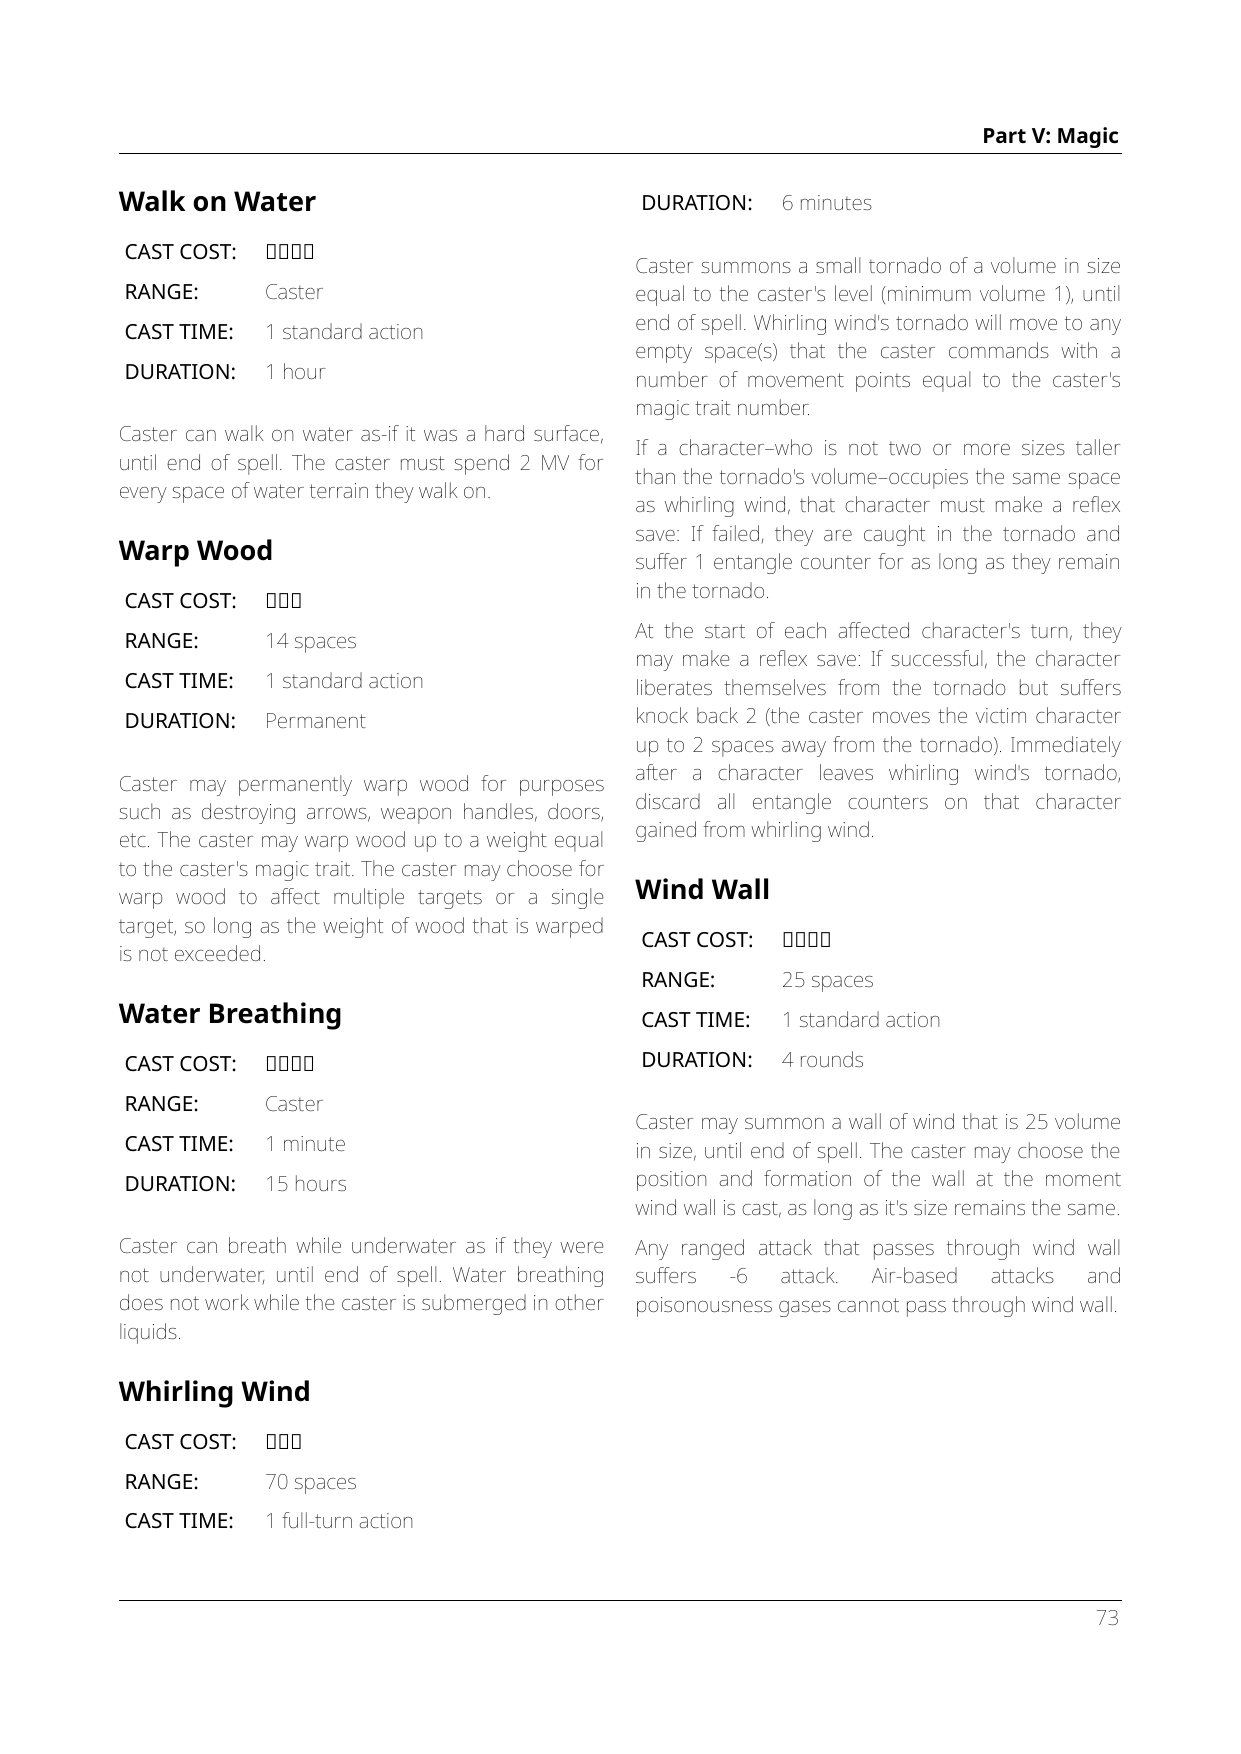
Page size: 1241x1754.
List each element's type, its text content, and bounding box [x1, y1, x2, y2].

table_cell RANGE: [119, 1461, 259, 1501]
table_cell 70 spaces [259, 1461, 605, 1501]
table_cell DURATION: [119, 700, 259, 740]
text Warp Wood [118, 532, 605, 569]
text Any ranged attack that passes through wind wall suffers -6 attack. Air-based attacks and poisonousness gases cannot pass through wind wall. [635, 1233, 1122, 1318]
table_cell 25 spaces [776, 959, 1122, 999]
table_cell 1 standard action [259, 660, 605, 700]
table_header  [776, 920, 1122, 959]
table_cell Permanent [259, 700, 605, 740]
table_cell CAST TIME: [119, 311, 259, 351]
table_header  [259, 1421, 605, 1461]
table_header CAST COST: [119, 1044, 259, 1083]
table_cell 1 standard action [259, 311, 605, 351]
text Whirling Wind [118, 1372, 605, 1409]
table_cell CAST TIME: [119, 1123, 259, 1163]
table_cell 1 full-turn action [259, 1501, 605, 1541]
table_cell DURATION: [635, 183, 776, 222]
table_cell DURATION: [119, 1163, 259, 1203]
table_cell CAST TIME: [635, 999, 776, 1039]
table_cell 15 hours [259, 1163, 605, 1203]
text At the start of each affected character's turn, they may make a reflex save: If successful, the character liberates themselves from the tornado but suffers knock back 2 (the caster moves the victim character up to 2 spaces away from the tornado). Immediately after a character leaves whirling wind's tornado, discard all entangle counters on that character gained from whirling wind. [635, 616, 1122, 844]
text Walk on Water [118, 183, 605, 219]
table_cell CAST TIME: [119, 660, 259, 700]
table_cell RANGE: [119, 271, 259, 311]
table_cell 1 minute [259, 1123, 605, 1163]
text If a character–who is not two or more sizes taller than the tornado's volume–occupies the same space as whirling wind, that character must make a reflex save: If failed, they are caught in the tornado and suffer 1 entangle counter for as long as they remain in the tornado. [635, 433, 1122, 604]
text Wind Wall [635, 871, 1122, 907]
table_cell 6 minutes [776, 183, 1122, 222]
table_header CAST COST: [635, 920, 776, 959]
table_cell RANGE: [119, 1084, 259, 1123]
table_header CAST COST: [119, 581, 259, 621]
table_header CAST COST: [119, 231, 259, 271]
text Caster may permanently warp wood for purposes such as destroying arrows, weapon handles, doors, etc. The caster may warp wood up to a weight equal to the caster's magic trait. The caster may choose for warp wood to affect multiple targets or a single target, so long as the weight of wood that is warped is not exceeded. [118, 740, 605, 968]
text Water Breathing [118, 995, 605, 1032]
table_cell RANGE: [119, 621, 259, 660]
table_header  [259, 581, 605, 621]
table_cell 4 rounds [776, 1039, 1122, 1079]
table_cell DURATION: [119, 351, 259, 391]
text Caster may summon a wall of wind that is 25 volume in size, until end of spell. The caster may choose the position and formation of the wall at the moment wind wall is cast, as long as it's size remains the same. [635, 1079, 1122, 1221]
table_header CAST COST: [119, 1421, 259, 1461]
table_cell DURATION: [635, 1039, 776, 1079]
table_header  [259, 231, 605, 271]
table_cell CAST TIME: [119, 1501, 259, 1541]
table_cell 14 spaces [259, 621, 605, 660]
table_header  [259, 1044, 605, 1083]
table_cell RANGE: [635, 959, 776, 999]
text Caster summons a small tornado of a volume in size equal to the caster's level (minimum volume 1), until end of spell. Whirling wind's tornado will move to any empty space(s) that the caster commands with a number of movement points equal to the caster's magic trait number. [635, 222, 1122, 422]
table_cell 1 hour [259, 351, 605, 391]
text Caster can breath while underwater as if they were not underwater, until end of spell. Water breathing does not work while the caster is submerged in other liquids. [118, 1203, 605, 1345]
table_cell Caster [259, 271, 605, 311]
table_cell 1 standard action [776, 999, 1122, 1039]
table_cell Caster [259, 1084, 605, 1123]
text Caster can walk on water as-if it was a hard surface, until end of spell. The caster must spend 2 MV for every space of water terrain they walk on. [118, 391, 605, 505]
